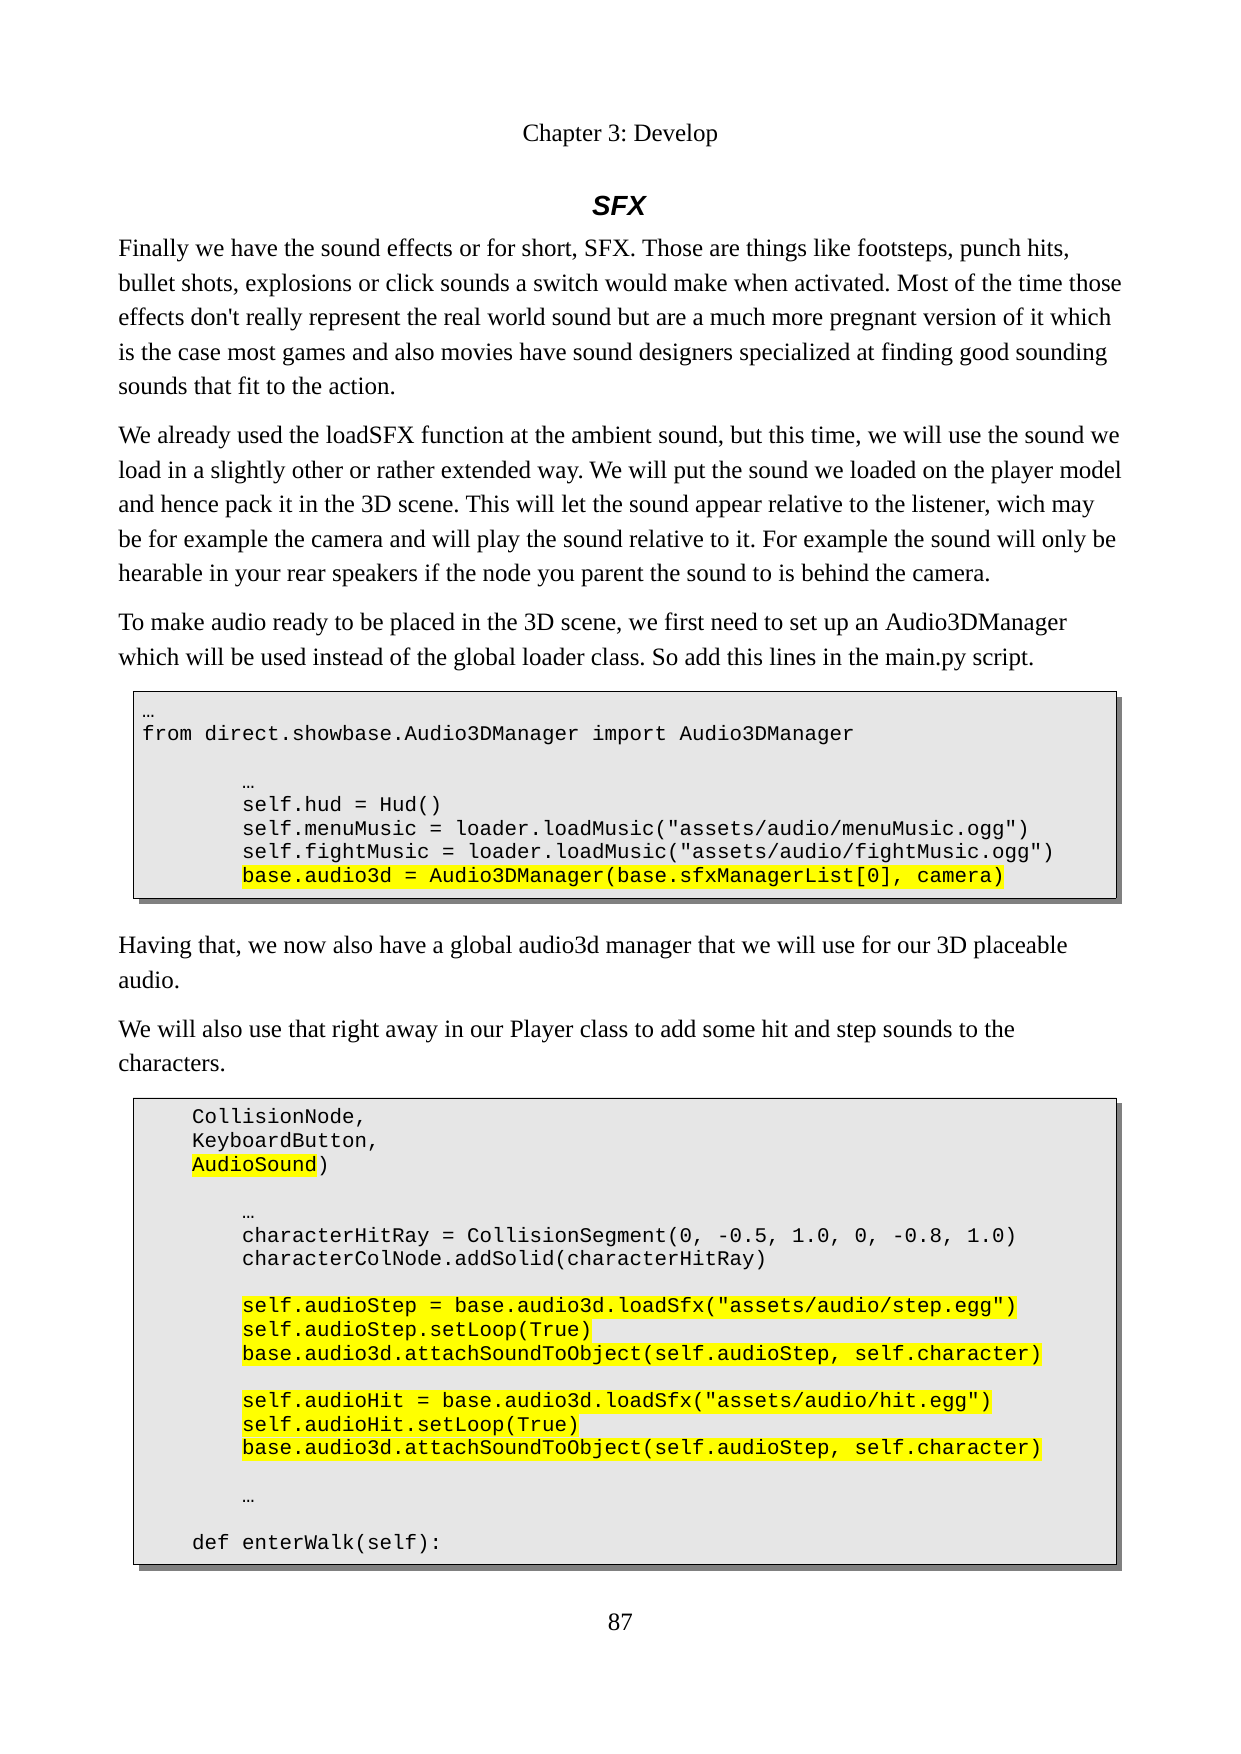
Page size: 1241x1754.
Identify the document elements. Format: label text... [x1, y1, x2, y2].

text Finally we have the sound effects or for short, SFX. Those are things like footsteps, punch hits, bullet shots, explosions or click sounds a switch would make when activated. Most of the time those effects don't really represent the real world sound but are a much more pregnant version of it which is the case most games and also movies have sound designers specialized at finding good sounding sounds that fit to the action. [118, 233, 1122, 400]
text To make audio ready to be placed in the 3D scene, we first need to set up an Audio3DManager which will be used instead of the global loader class. So add this lines in the main.py script. [118, 607, 1122, 670]
text … [134, 1192, 1116, 1216]
text self.audioStep.setLoop(True) [134, 1310, 1116, 1334]
subtitle SFX [118, 189, 1122, 221]
text base.audio3d = Audio3DManager(base.sfxManagerList[0], camera) [134, 856, 1116, 898]
text … [134, 692, 1116, 714]
text Having that, we now also have a global audio3d manager that we will use for our 3D placeable audio. [118, 930, 1122, 993]
text from direct.showbase.Audio3DManager import Audio3DManager [134, 714, 1116, 738]
text AudioSound) [134, 1145, 1116, 1168]
text … [134, 1476, 1116, 1499]
text def enterWalk(self): [134, 1523, 1116, 1564]
text self.menuMusic = loader.loadMusic("assets/audio/menuMusic.ogg") [134, 809, 1116, 833]
text KeyboardButton, [134, 1121, 1116, 1145]
text base.audio3d.attachSoundToObject(self.audioStep, self.character) [134, 1428, 1116, 1452]
text self.audioHit = base.audio3d.loadSfx("assets/audio/hit.egg") [134, 1381, 1116, 1405]
text CollisionNode, [134, 1099, 1116, 1121]
text self.hud = Hud() [134, 785, 1116, 809]
text base.audio3d.attachSoundToObject(self.audioStep, self.character) [134, 1334, 1116, 1357]
text self.audioStep = base.audio3d.loadSfx("assets/audio/step.egg") [134, 1287, 1116, 1310]
text characterHitRay = CollisionSegment(0, -0.5, 1.0, 0, -0.8, 1.0) [134, 1216, 1116, 1239]
text self.fightMusic = loader.loadMusic("assets/audio/fightMusic.ogg") [134, 833, 1116, 856]
text We already used the loadSFX function at the ambient sound, but this time, we will use the sound we load in a slightly other or rather extended way. We will put the sound we loaded on the player model and hence pack it in the 3D scene. This will let the sound appear relative to the listener, wich may be for example the camera and will play the sound relative to it. For example the sound will only be hearable in your rear speakers if the node you parent the sound to is behind the camera. [118, 420, 1122, 587]
text characterColNode.addSolid(characterHitRay) [134, 1239, 1116, 1263]
text self.audioHit.setLoop(True) [134, 1405, 1116, 1428]
text We will also use that right away in our Player class to add some hit and step sounds to the characters. [118, 1014, 1122, 1077]
text … [134, 762, 1116, 785]
